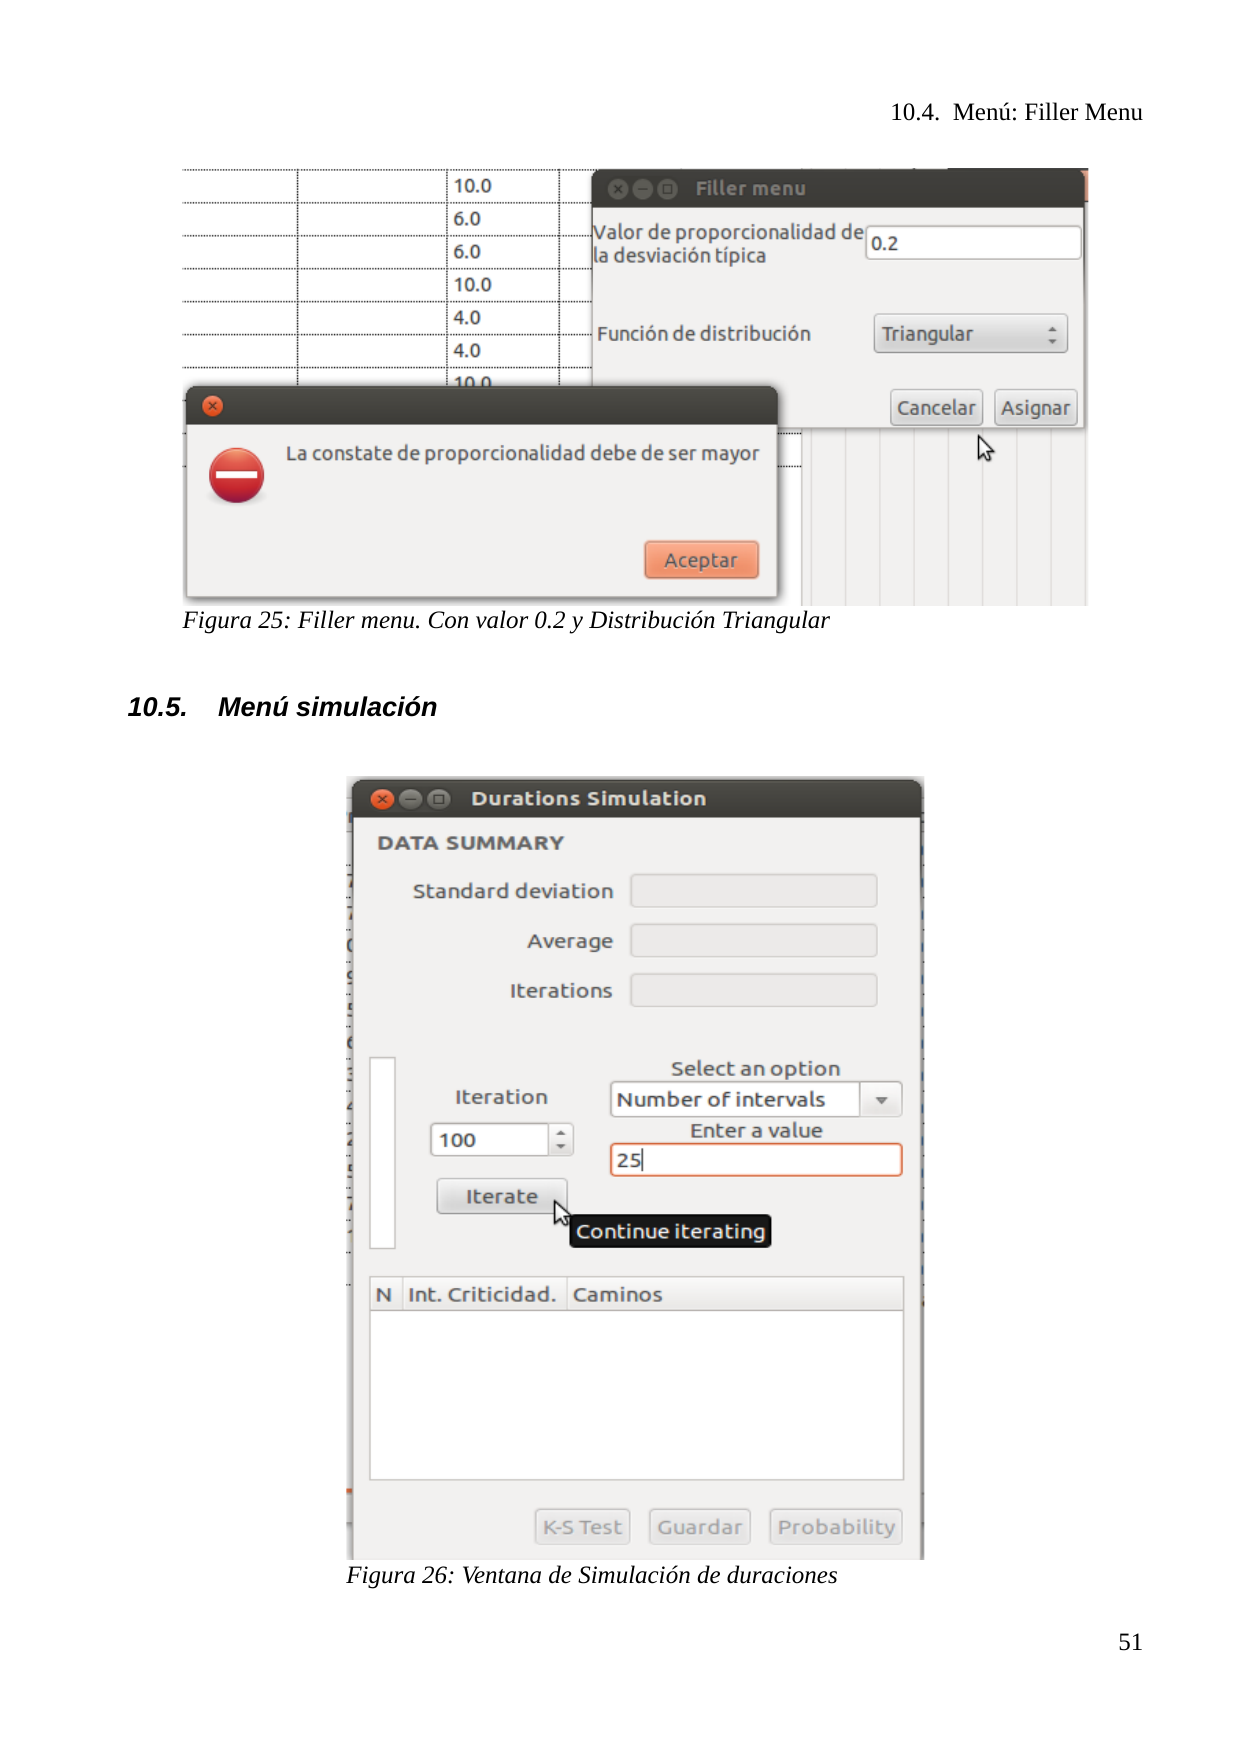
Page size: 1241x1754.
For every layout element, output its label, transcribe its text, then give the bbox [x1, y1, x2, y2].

text Figura 25: Filler menu. Con valor 0.2 y Distribución Triangular [182, 606, 1088, 634]
picture [346, 776, 925, 1560]
picture [182, 168, 1089, 606]
subtitle Menú simulación [127, 691, 1143, 723]
text Figura 26: Ventana de Simulación de duraciones [346, 1560, 924, 1589]
